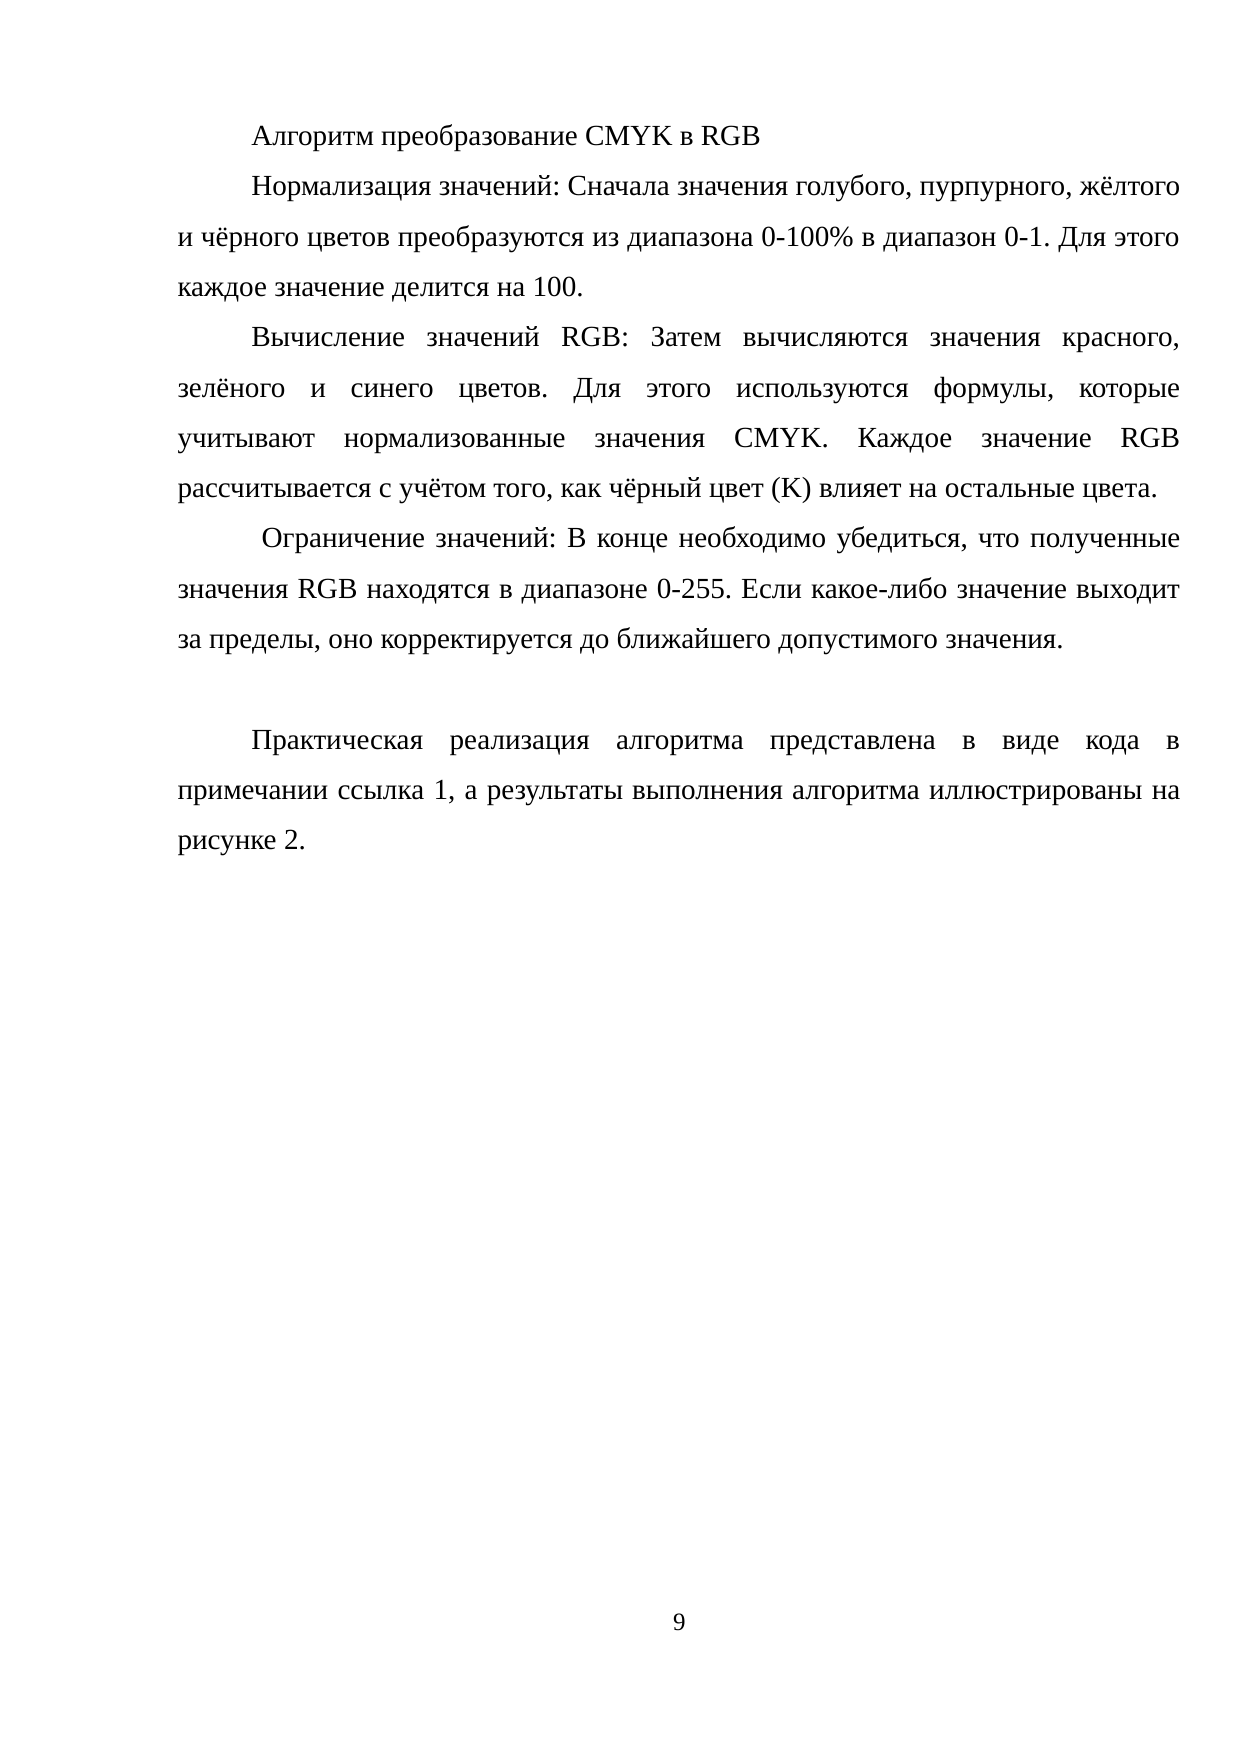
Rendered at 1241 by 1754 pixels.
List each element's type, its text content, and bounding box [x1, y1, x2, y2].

text Алгоритм преобразование CMYK в RGB [177, 118, 1181, 152]
text Практическая реализация алгоритма представлена в виде кода в примечании ссылка 1, а результаты выполнения алгоритма иллюстрированы на рисунке 2. [177, 722, 1181, 856]
text Нормализация значений: Сначала значения голубого, пурпурного, жёлтого и чёрного цветов преобразуются из диапазона 0-100% в диапазон 0-1. Для этого каждое значение делится на 100. [177, 168, 1181, 303]
text Вычисление значений RGB: Затем вычисляются значения красного, зелёного и синего цветов. Для этого используются формулы, которые учитывают нормализованные значения CMYK. Каждое значение RGB рассчитывается с учётом того, как чёрный цвет (K) влияет на остальные цвета. [177, 319, 1181, 504]
text Ограничение значений: В конце необходимо убедиться, что полученные значения RGB находятся в диапазоне 0-255. Если какое-либо значение выходит за пределы, оно корректируется до ближайшего допустимого значения. [177, 521, 1181, 655]
